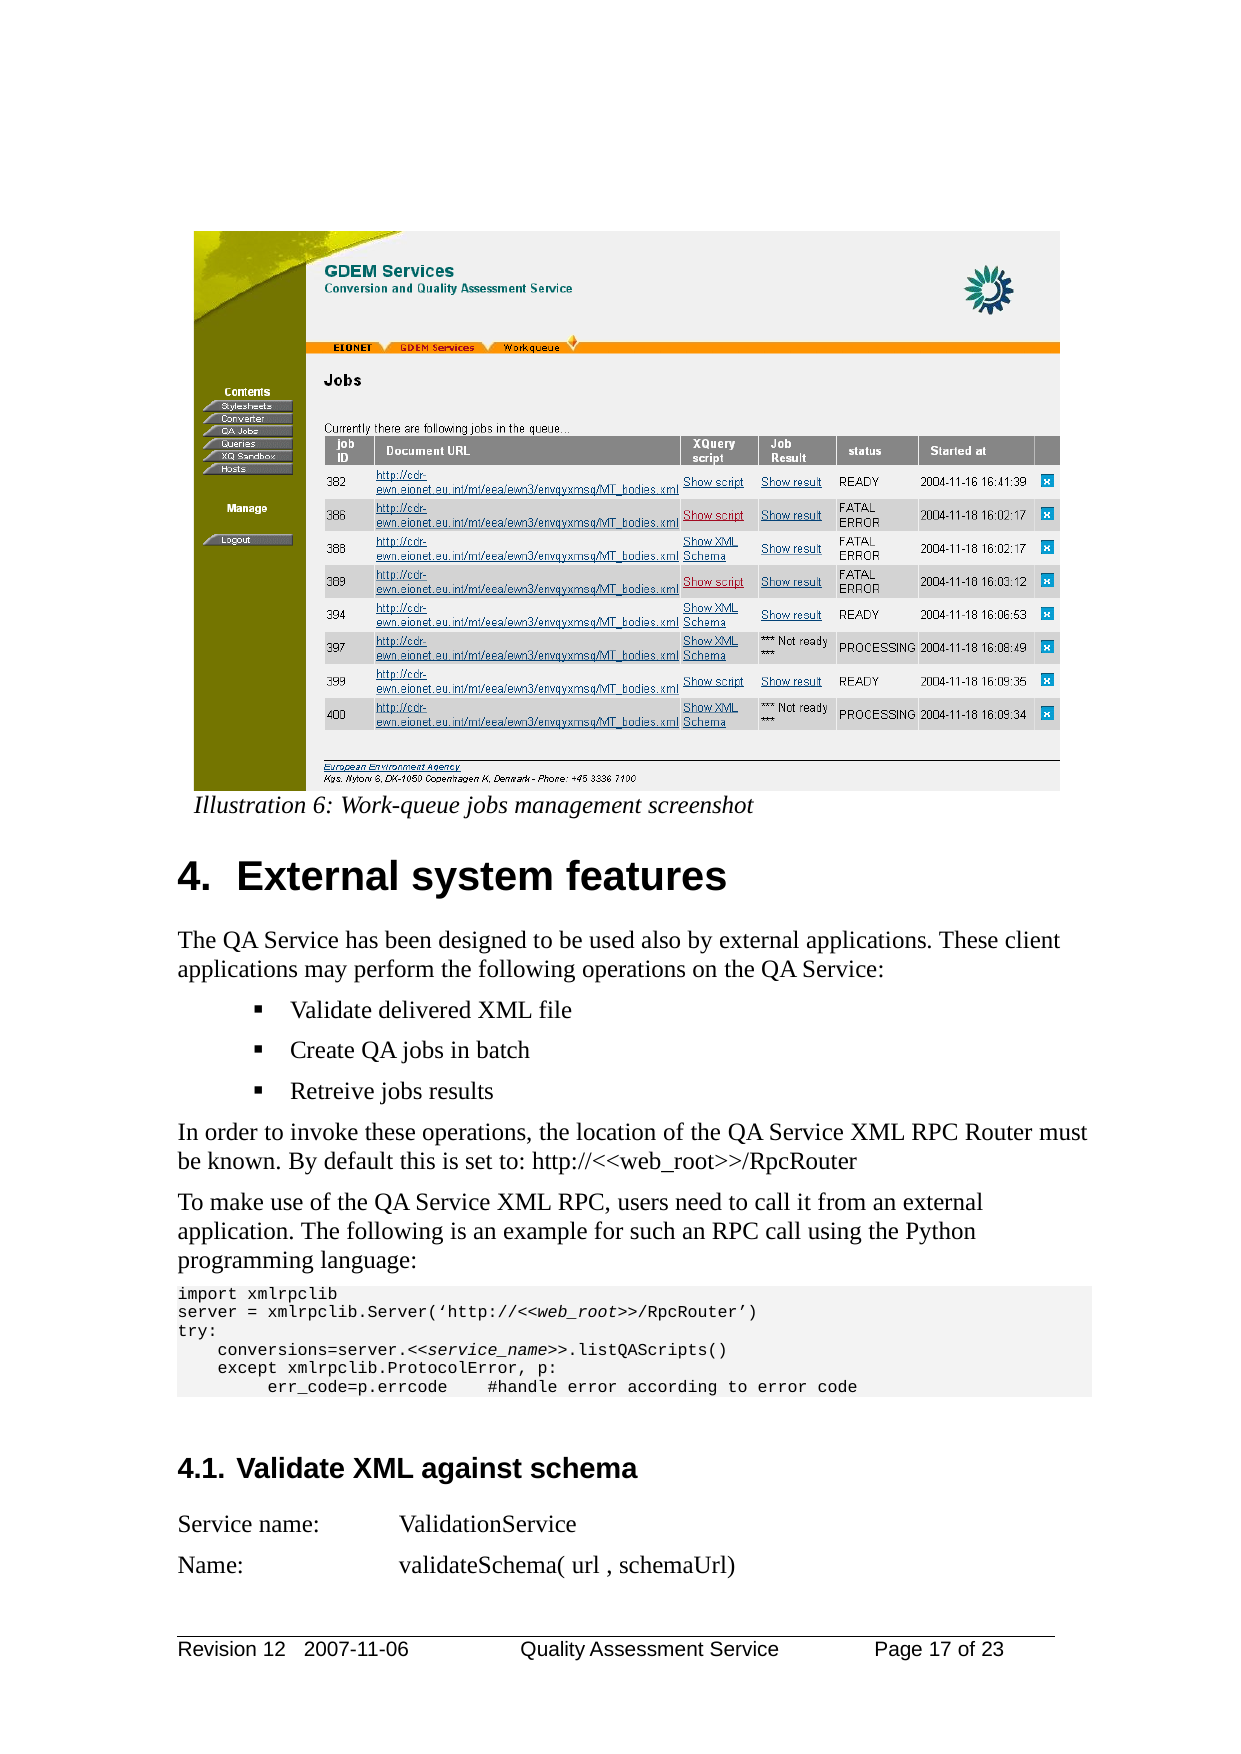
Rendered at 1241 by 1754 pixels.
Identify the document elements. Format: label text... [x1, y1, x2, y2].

list err_code=p.errcode #handle error according to error code [177, 1378, 1092, 1397]
subtitle Validate XML against schema [177, 1451, 1092, 1484]
list except xmlrpclib.ProtocolError, p: [177, 1360, 1092, 1378]
list Validate delivered XML file [252, 994, 1092, 1023]
list try: [177, 1323, 1092, 1341]
subtitle External system features [177, 852, 1092, 900]
text Name: validateSchema( url , schemaUrl) [177, 1550, 1092, 1579]
list import xmlrpclib [177, 1286, 1092, 1304]
text To make use of the QA Service XML RPC, users need to call it from an external application. The following is an example for such an RPC call using the Python programming language: [177, 1187, 1092, 1274]
text In order to invoke these operations, the location of the QA Service XML RPC Router must be known. By default this is set to: http://<<web_root>>/RpcRouter [177, 1117, 1092, 1175]
text The QA Service has been designed to be used also by external applications. These client applications may perform the following operations on the QA Service: [177, 924, 1092, 983]
list Create QA jobs in batch [252, 1035, 1092, 1064]
list server = xmlrpclib.Server(‘http://<<web_root>>/RpcRouter’) [177, 1304, 1092, 1323]
list Retreive jobs results [252, 1076, 1092, 1105]
list conversions=server.<<service_name>>.listQAScripts() [177, 1341, 1092, 1360]
text Illustration 6: Work-queue jobs management screenshot [194, 791, 1060, 819]
text Service name: ValidationService [177, 1509, 1092, 1538]
